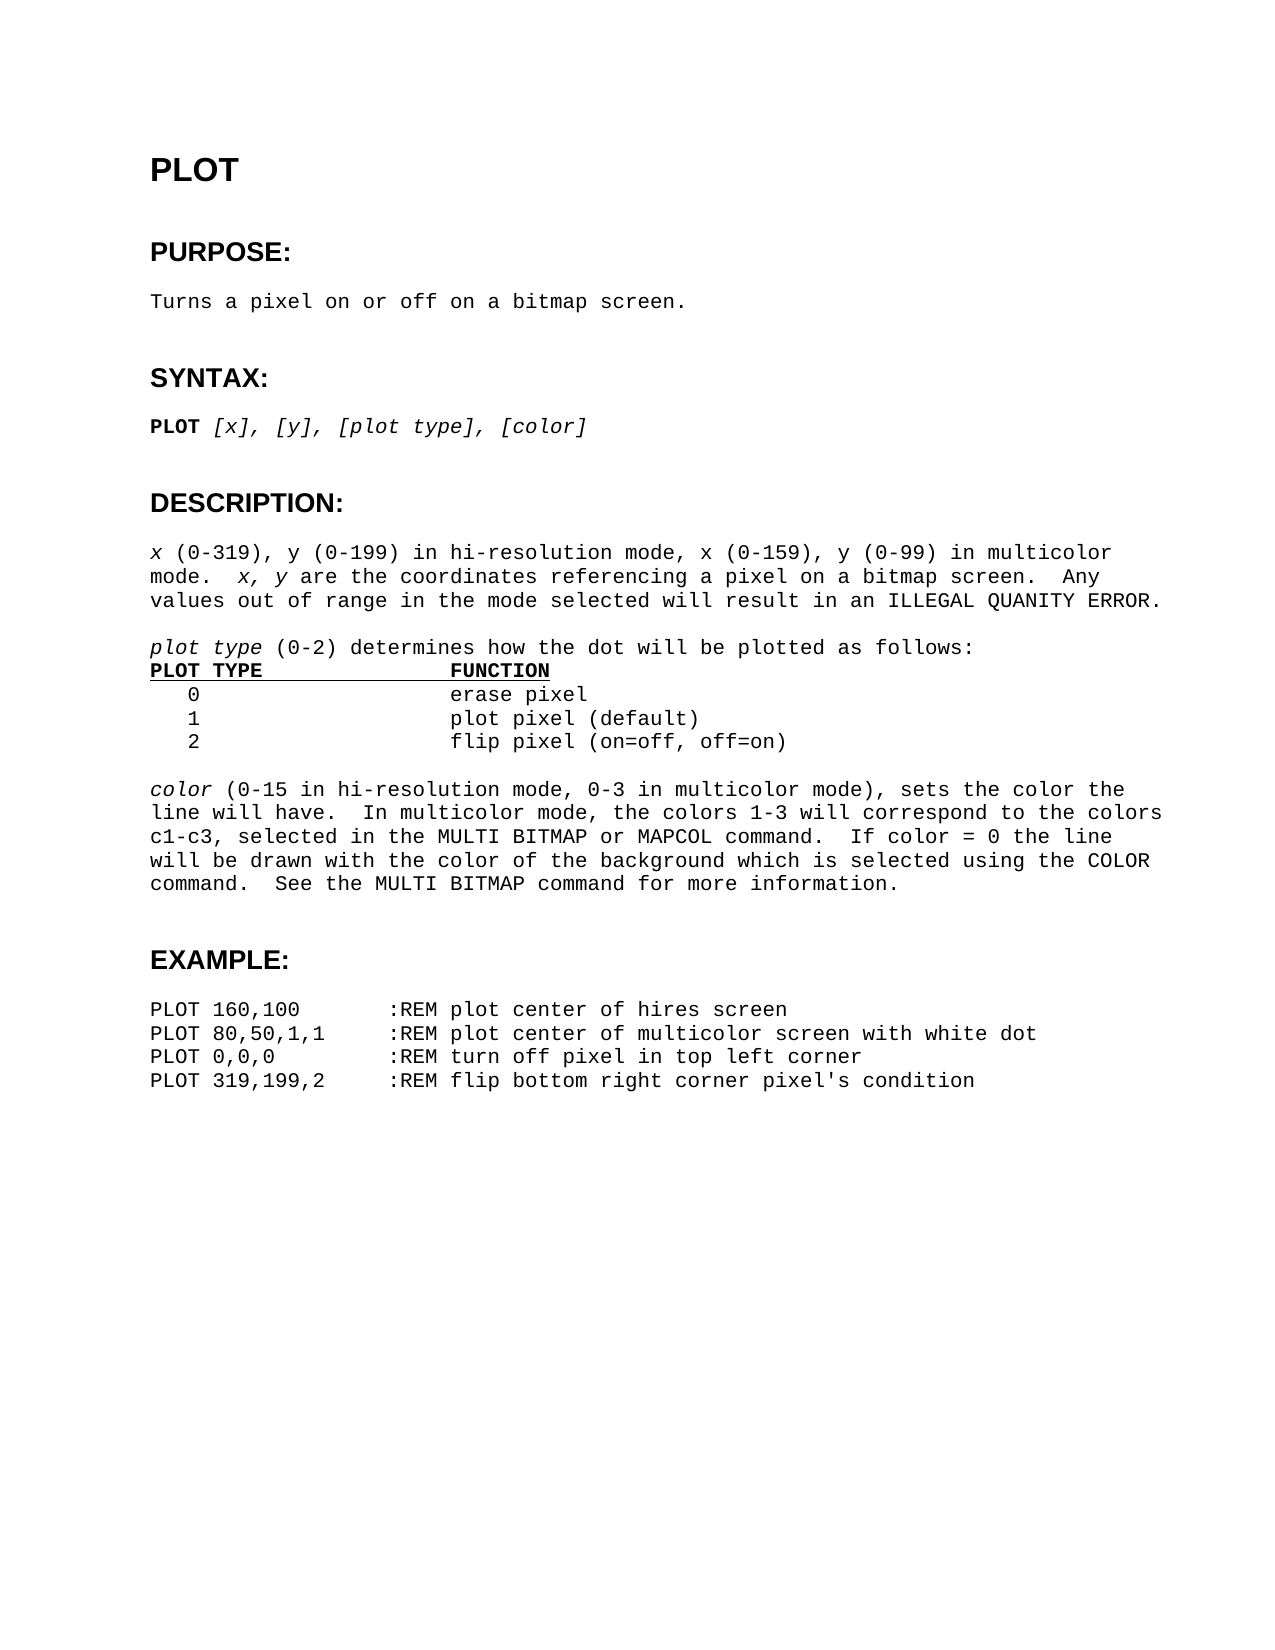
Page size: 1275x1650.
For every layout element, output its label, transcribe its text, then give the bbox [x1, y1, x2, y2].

text SYNTAX: [150, 362, 1162, 393]
text PLOT 160,100 :REM plot center of hires screen [150, 999, 1162, 1023]
text PLOT 319,199,2 :REM flip bottom right corner pixel's condition [150, 1070, 1162, 1094]
text DESCRIPTION: [150, 487, 1162, 519]
text 1 plot pixel (default) [150, 708, 1162, 731]
text PLOT [150, 150, 1162, 188]
text PLOT 80,50,1,1 :REM plot center of multicolor screen with white dot [150, 1023, 1162, 1046]
text 2 flip pixel (on=off, off=on) [150, 731, 1162, 755]
text PLOT [x], [y], [plot type], [color] [150, 416, 1162, 440]
text x (0-319), y (0-199) in hi-resolution mode, x (0-159), y (0-99) in multicolor mode. x, y are the coordinates referencing a pixel on a bitmap screen. Any values out of range in the mode selected will result in an ILLEGAL QUANITY ERROR. [150, 542, 1162, 613]
text EXAMPLE: [150, 944, 1162, 976]
text PURPOSE: [150, 236, 1162, 267]
text 0 erase pixel [150, 684, 1162, 708]
text color (0-15 in hi-resolution mode, 0-3 in multicolor mode), sets the color the line will have. In multicolor mode, the colors 1-3 will correspond to the colors c1-c3, selected in the MULTI BITMAP or MAPCOL command. If color = 0 the line will be drawn with the color of the background which is selected using the COLOR command. See the MULTI BITMAP command for more information. [150, 779, 1162, 897]
text plot type (0-2) determines how the dot will be plotted as follows: [150, 637, 1162, 661]
text Turns a pixel on or off on a bitmap screen. [150, 291, 1162, 314]
text PLOT TYPE FUNCTION [150, 661, 1162, 684]
text PLOT 0,0,0 :REM turn off pixel in top left corner [150, 1046, 1162, 1070]
